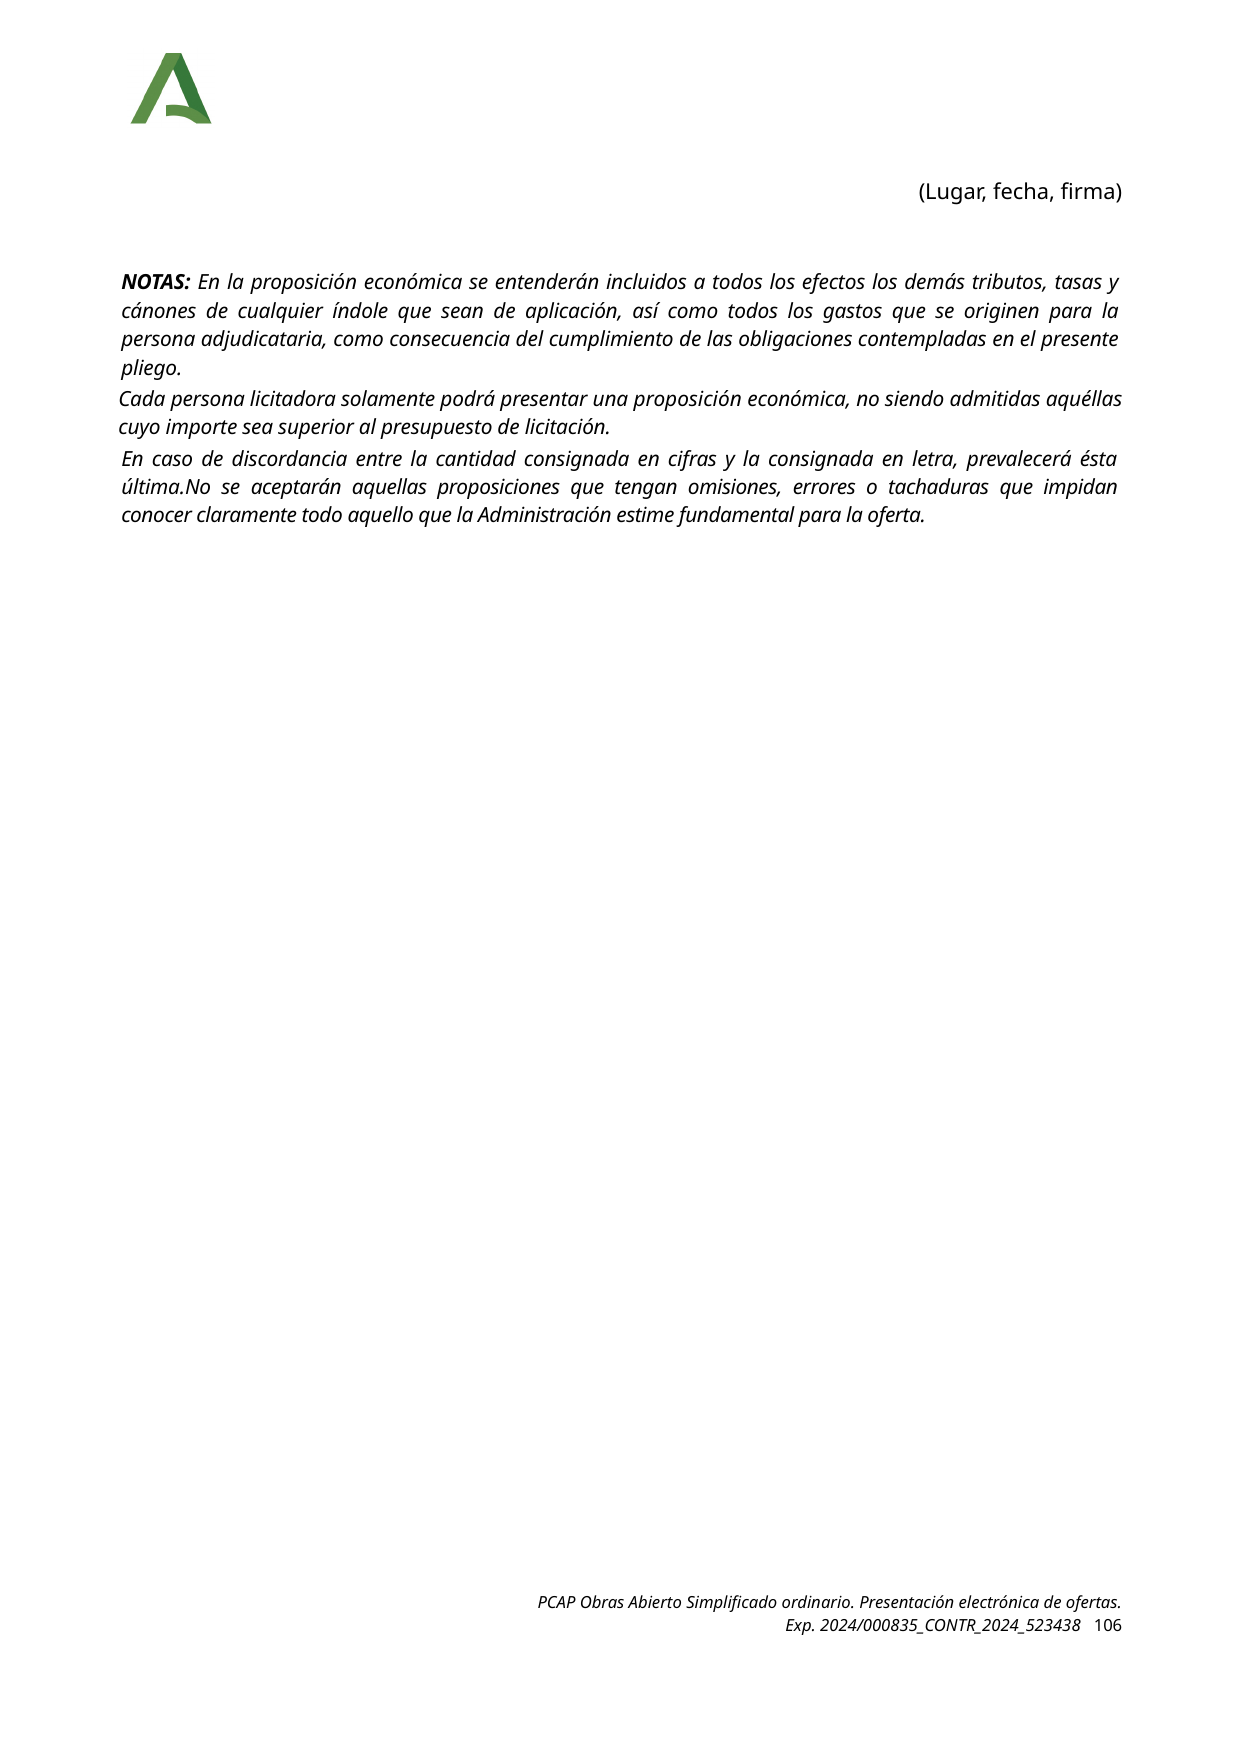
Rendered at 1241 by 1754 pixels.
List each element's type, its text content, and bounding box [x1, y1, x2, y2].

text En caso de discordancia entre la cantidad consignada en cifras y la consignada en letra, prevalecerá ésta última.No se aceptarán aquellas proposiciones que tengan omisiones, errores o tachaduras que impidan conocer claramente todo aquello que la Administración estime fundamental para la oferta. [118, 441, 1122, 532]
picture [127, 48, 216, 128]
text (Lugar, fecha, firma) [118, 176, 1122, 206]
text NOTAS: En la proposición económica se entenderán incluidos a todos los efectos los demás tributos, tasas y cánones de cualquier índole que sean de aplicación, así como todos los gastos que se originen para la persona adjudicataria, como consecuencia del cumplimiento de las obligaciones contempladas en el presente pliego. [118, 264, 1122, 384]
text Cada persona licitadora solamente podrá presentar una proposición económica, no siendo admitidas aquéllas cuyo importe sea superior al presupuesto de licitación. [118, 384, 1122, 441]
